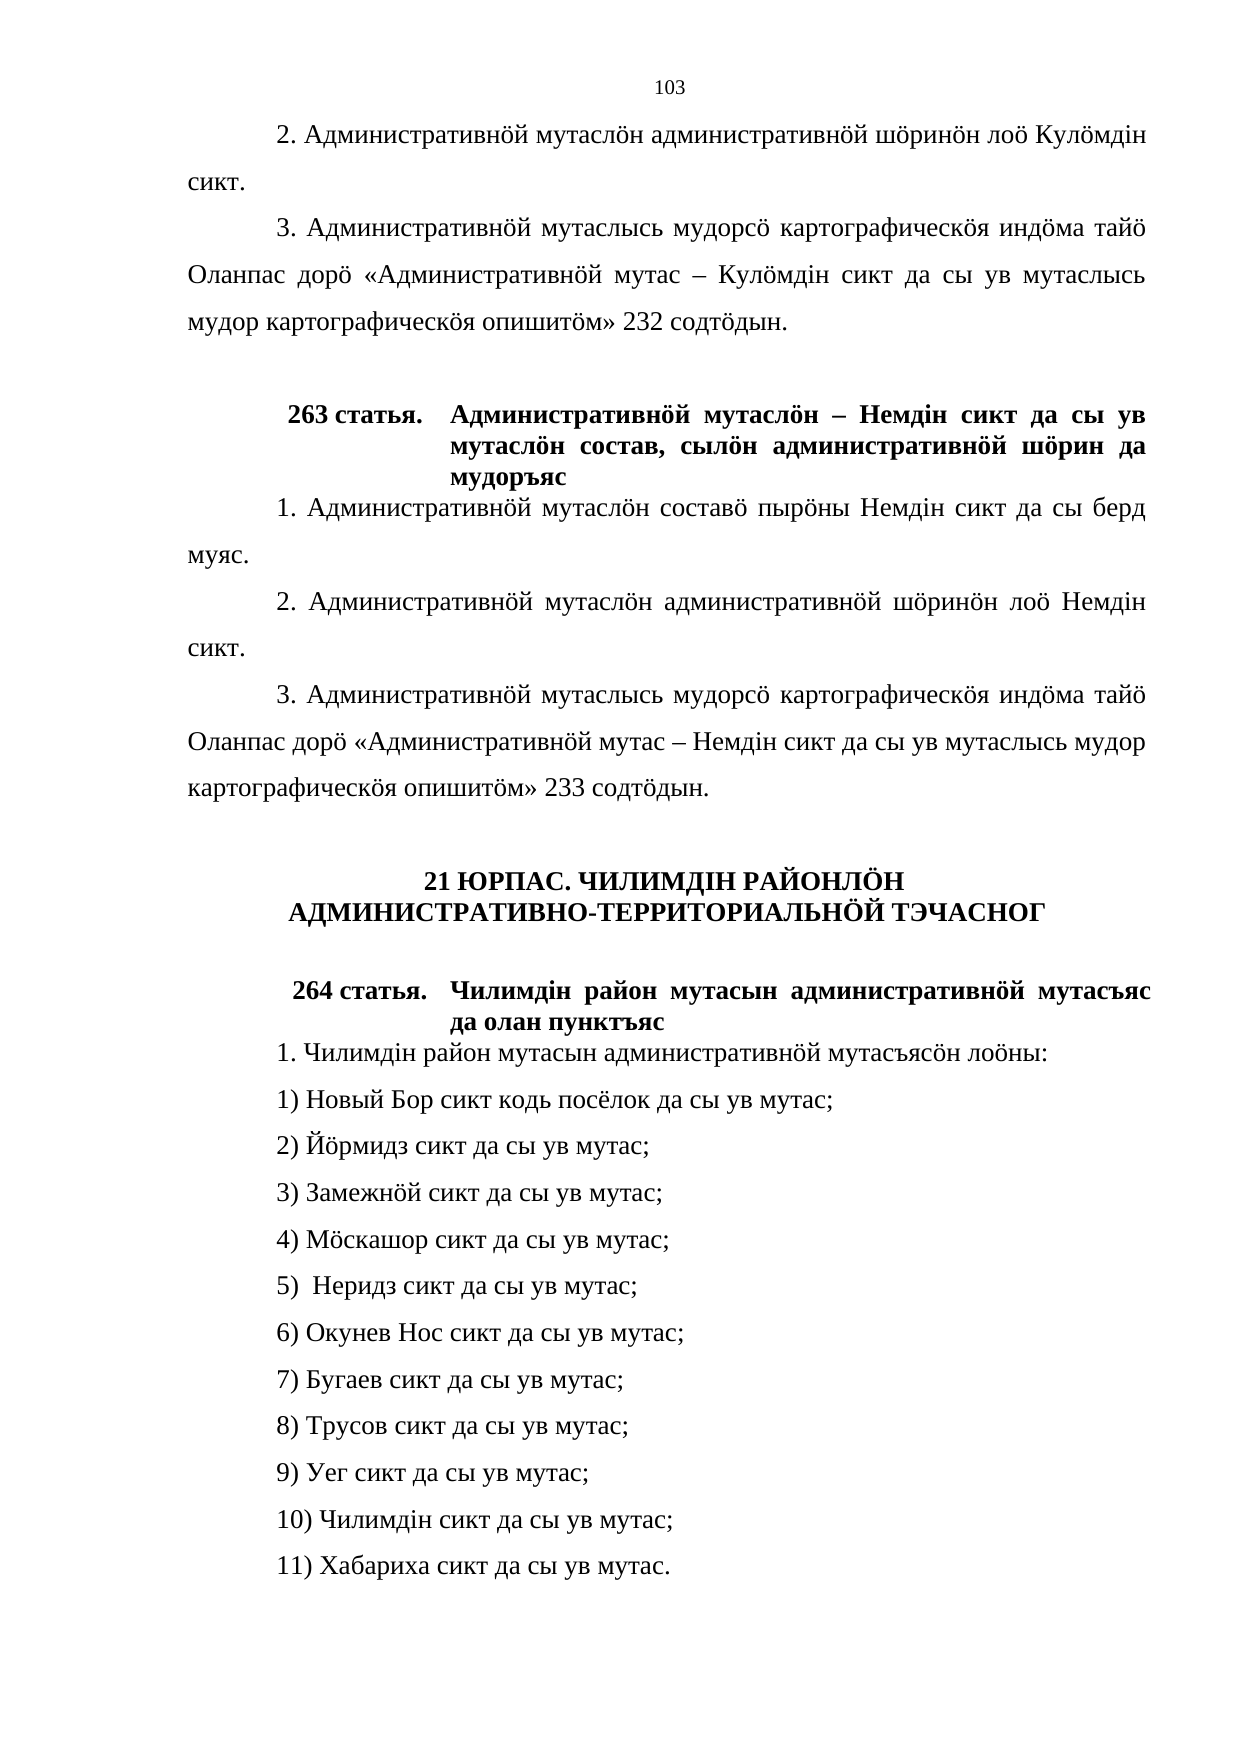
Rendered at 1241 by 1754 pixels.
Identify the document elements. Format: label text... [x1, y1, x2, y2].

table_header Административнöй мутаслöн – Немдiн сикт да сы ув мутаслöн состав, сылöн административнöй шöрин да мудоръяс [439, 398, 1163, 492]
text 11) Хабариха сикт да сы ув мутас. [187, 1549, 1147, 1581]
text 1. Административнöй мутаслöн составö пырöны Немдiн сикт да сы берд муяс. [187, 492, 1147, 569]
text 9) Уег сикт да сы ув мутас; [187, 1456, 1147, 1487]
text 1) Новый Бор сикт кодь посёлок да сы ув мутас; [187, 1083, 1147, 1114]
text 3) Замежнöй сикт да сы ув мутас; [187, 1176, 1147, 1207]
text 3. Административнöй мутаслысь мудорсö картографическöя индöма тайö Оланпас дорö «Административнöй мутас – Немдiн сикт да сы ув мутаслысь мудор картографическöя опишитöм» 233 содтöдын. [187, 678, 1147, 803]
text 5) Неридз сикт да сы ув мутас; [187, 1269, 1147, 1301]
text 7) Бугаев сикт да сы ув мутас; [187, 1363, 1147, 1394]
text 1. Чилимдiн район мутасын административнöй мутасъясöн лоöны: [187, 1036, 1147, 1067]
text 4) Мöскашор сикт да сы ув мутас; [187, 1223, 1147, 1254]
text 2. Административнöй мутаслöн административнöй шöринöн лоö Немдiн сикт. [187, 585, 1147, 663]
text 10) Чилимдiн сикт да сы ув мутас; [187, 1503, 1147, 1534]
text 2. Административнöй мутаслöн административнöй шöринöн лоö Кулöмдiн сикт. [187, 118, 1147, 196]
text 21 ЮРПАС. ЧИЛИМДIН РАЙОНЛÖН [187, 865, 1147, 896]
text 2) Йöрмидз сикт да сы ув мутас; [187, 1129, 1147, 1161]
table_header 263 статья. [176, 398, 438, 492]
text АДМИНИСТРАТИВНО-ТЕРРИТОРИАЛЬНÖЙ ТЭЧАСНОГ [187, 896, 1147, 927]
text 6) Окунев Нос сикт да сы ув мутас; [187, 1316, 1147, 1347]
table_header 264 статья. [176, 974, 438, 1036]
table_header Чилимдiн район мутасын административнöй мутасъяс да олан пунктъяс [439, 974, 1163, 1036]
text 8) Трусов сикт да сы ув мутас; [187, 1409, 1147, 1441]
text 3. Административнöй мутаслысь мудорсö картографическöя индöма тайö Оланпас дорö «Административнöй мутас – Кулöмдiн сикт да сы ув мутаслысь мудор картографическöя опишитöм» 232 содтöдын. [187, 211, 1147, 336]
